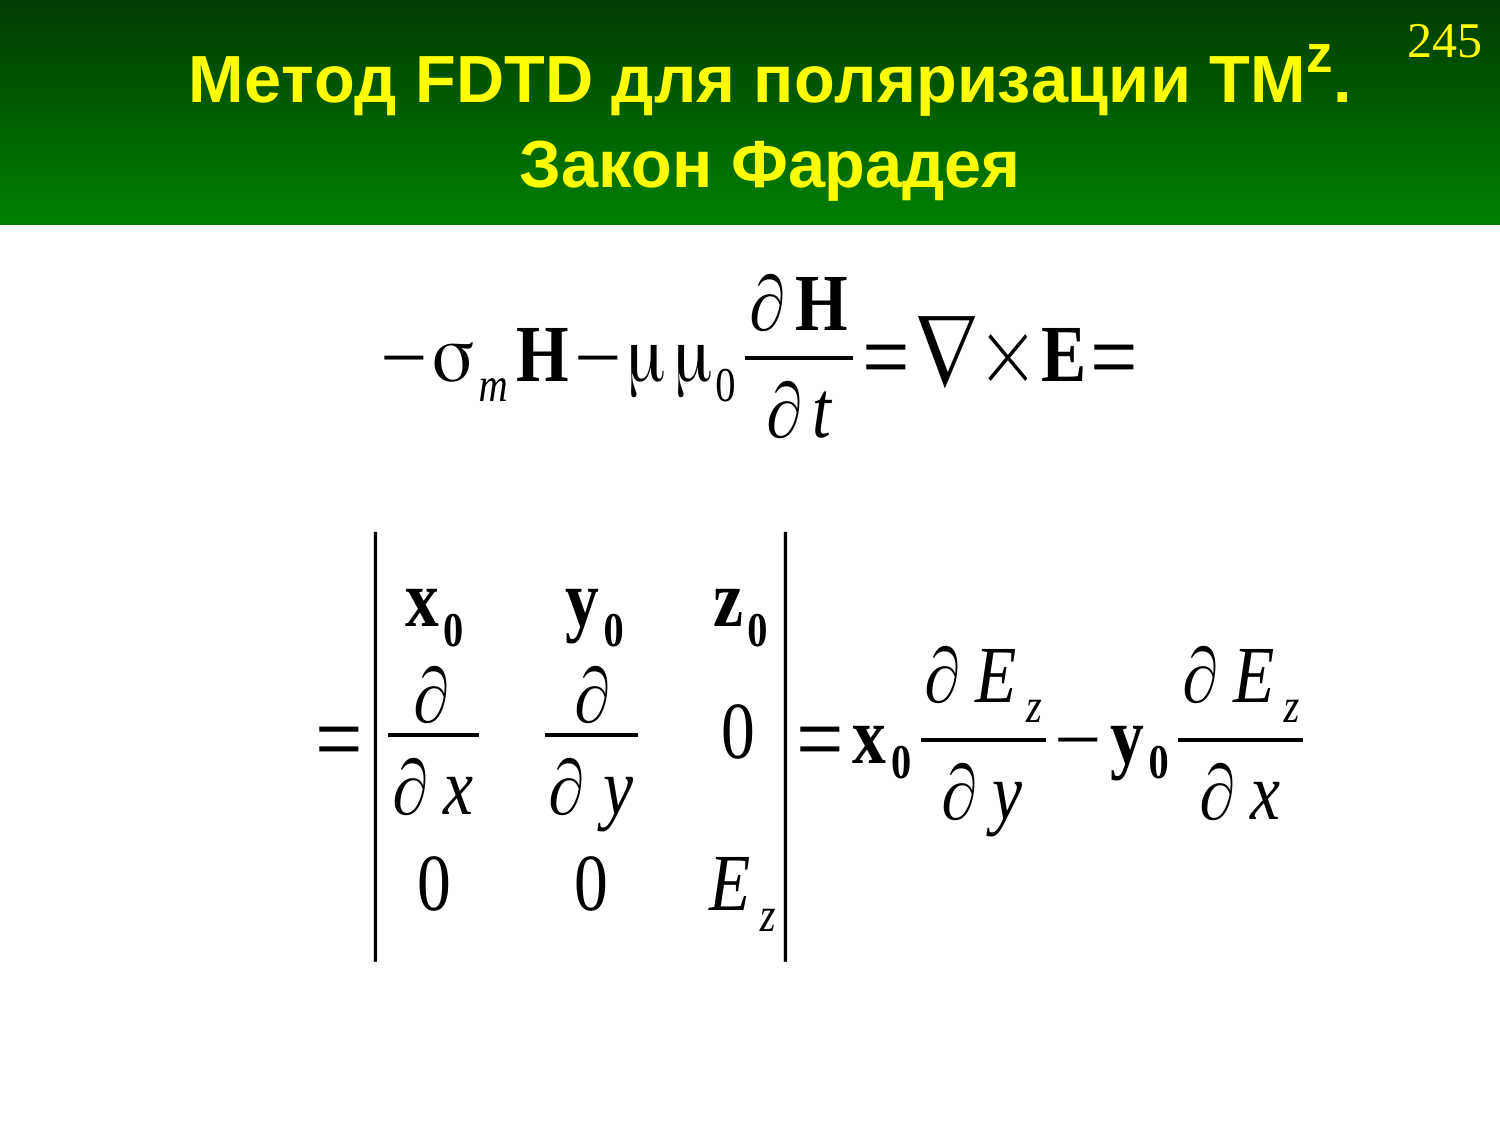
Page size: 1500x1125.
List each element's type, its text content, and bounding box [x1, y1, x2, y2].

chart [295, 525, 1324, 962]
title Метод FDTD для поляризации TMz. Закон Фарадея [100, 2, 1441, 209]
chart [360, 259, 1160, 454]
